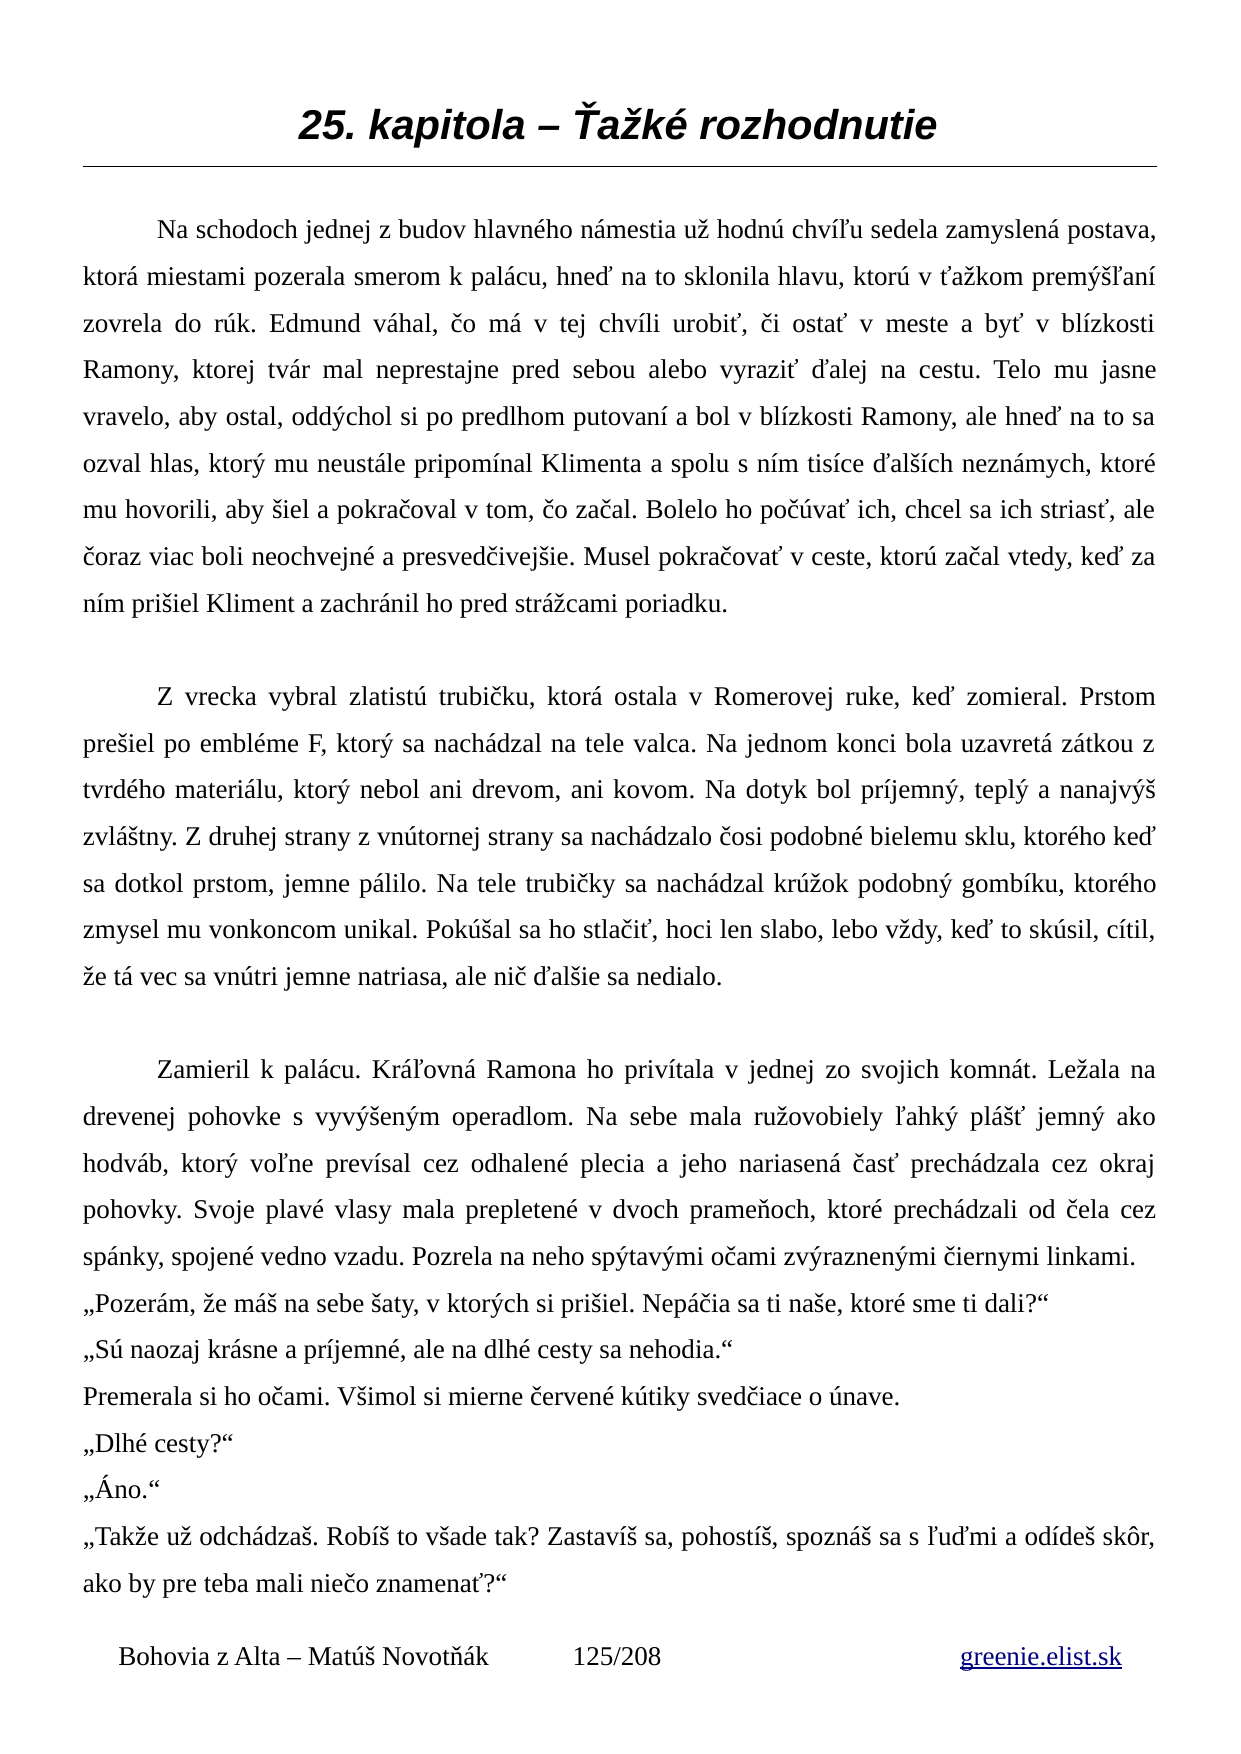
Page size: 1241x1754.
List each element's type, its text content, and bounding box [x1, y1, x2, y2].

subtitle 25. kapitola – Ťažké rozhodnutie [83, 83, 1157, 166]
text „Takže už odchádzaš. Robíš to všade tak? Zastavíš sa, pohostíš, spoznáš sa s ľuďmi a odídeš skôr, ako by pre teba mali niečo znamenať?“ [83, 1520, 1157, 1598]
text Na schodoch jednej z budov hlavného námestia už hodnú chvíľu sedela zamyslená postava, ktorá miestami pozerala smerom k palácu, hneď na to sklonila hlavu, ktorú v ťažkom premýšľaní zovrela do rúk. Edmund váhal, čo má v tej chvíli urobiť, či ostať v meste a byť v blízkosti Ramony, ktorej tvár mal neprestajne pred sebou alebo vyraziť ďalej na cestu. Telo mu jasne vravelo, aby ostal, oddýchol si po predlhom putovaní a bol v blízkosti Ramony, ale hneď na to sa ozval hlas, ktorý mu neustále pripomínal Klimenta a spolu s ním tisíce ďalších neznámych, ktoré mu hovorili, aby šiel a pokračoval v tom, čo začal. Bolelo ho počúvať ich, chcel sa ich striasť, ale čoraz viac boli neochvejné a presvedčivejšie. Musel pokračovať v ceste, ktorú začal vtedy, keď za ním prišiel Kliment a zachránil ho pred strážcami poriadku. [83, 213, 1157, 618]
text „Dlhé cesty?“ [83, 1427, 1157, 1458]
text Zamieril k palácu. Kráľovná Ramona ho privítala v jednej zo svojich komnát. Ležala na drevenej pohovke s vyvýšeným operadlom. Na sebe mala ružovobiely ľahký plášť jemný ako hodváb, ktorý voľne prevísal cez odhalené plecia a jeho nariasená časť prechádzala cez okraj pohovky. Svoje plavé vlasy mala prepletené v dvoch prameňoch, ktoré prechádzali od čela cez spánky, spojené vedno vzadu. Pozrela na neho spýtavými očami zvýraznenými čiernymi linkami. [83, 1053, 1157, 1271]
text „Pozerám, že máš na sebe šaty, v ktorých si prišiel. Nepáčia sa ti naše, ktoré sme ti dali?“ [83, 1287, 1157, 1318]
text „Sú naozaj krásne a príjemné, ale na dlhé cesty sa nehodia.“ [83, 1333, 1157, 1364]
text „Áno.“ [83, 1473, 1157, 1504]
text Premerala si ho očami. Všimol si mierne červené kútiky svedčiace o únave. [83, 1380, 1157, 1411]
text Z vrecka vybral zlatistú trubičku, ktorá ostala v Romerovej ruke, keď zomieral. Prstom prešiel po embléme F, ktorý sa nachádzal na tele valca. Na jednom konci bola uzavretá zátkou z tvrdého materiálu, ktorý nebol ani drevom, ani kovom. Na dotyk bol príjemný, teplý a nanajvýš zvláštny. Z druhej strany z vnútornej strany sa nachádzalo čosi podobné bielemu sklu, ktorého keď sa dotkol prstom, jemne pálilo. Na tele trubičky sa nachádzal krúžok podobný gombíku, ktorého zmysel mu vonkoncom unikal. Pokúšal sa ho stlačiť, hoci len slabo, lebo vždy, keď to skúsil, cítil, že tá vec sa vnútri jemne natriasa, ale nič ďalšie sa nedialo. [83, 680, 1157, 991]
